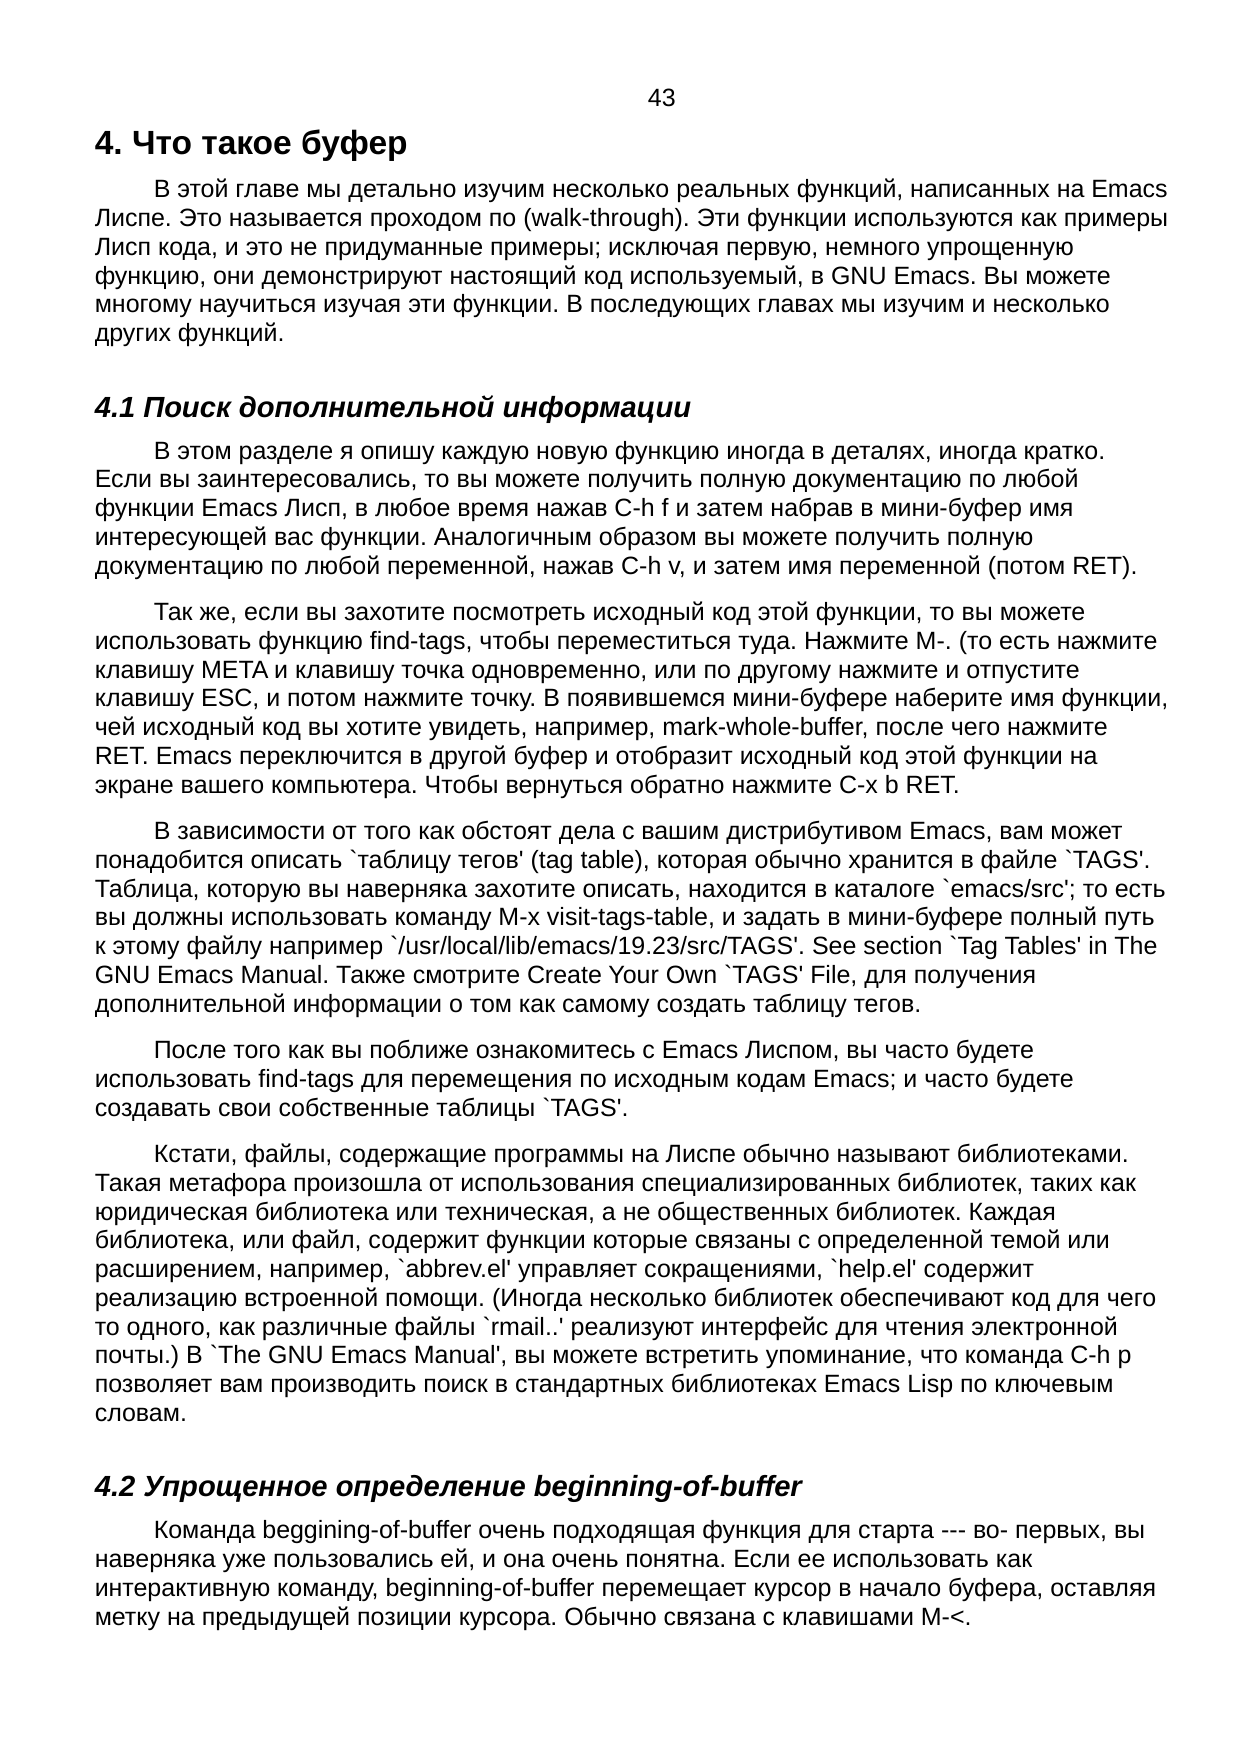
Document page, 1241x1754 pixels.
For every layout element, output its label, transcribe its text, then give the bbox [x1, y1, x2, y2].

text Кстати, файлы, содержащие программы на Лиспе обычно называют библиотеками. Такая метафора произошла от использования специализированных библиотек, таких как юридическая библиотека или техническая, а не общественных библиотек. Каждая библиотека, или файл, содержит функции которые связаны с определенной темой или расширением, например, `abbrev.el' управляет сокращениями, `help.el' содержит реализацию встроенной помощи. (Иногда несколько библиотек обеспечивают код для чего то одного, как различные файлы `rmail..' реализуют интерфейс для чтения электронной почты.) В `The GNU Emacs Manual', вы можете встретить упоминание, что команда C-h p позволяет вам производить поиск в стандартных библиотеках Emacs Lisp по ключевым словам. [94, 1139, 1169, 1426]
subtitle 4.1 Поиск дополнительной информации [94, 389, 1169, 423]
text После того как вы поближе ознакомитесь с Emacs Лиспом, вы часто будете использовать find-tags для перемещения по исходным кодам Emacs; и часто будете создавать свои собственные таблицы `TAGS'. [94, 1035, 1169, 1121]
subtitle 4.2 Упрощенное определение beginning-of-buffer [94, 1469, 1169, 1503]
text В зависимости от того как обстоят дела с вашим дистрибутивом Emacs, вам может понадобится описать `таблицу тегов' (tag table), которая обычно хранится в файле `TAGS'. Таблица, которую вы наверняка захотите описать, находится в каталоге `emacs/src'; то есть вы должны использовать команду M-x visit-tags-table, и задать в мини-буфере полный путь к этому файлу например `/usr/local/lib/emacs/19.23/src/TAGS'. See section `Tag Tables' in The GNU Emacs Manual. Также смотрите Create Your Own `TAGS' File, для получения дополнительной информации о том как самому создать таблицу тегов. [94, 816, 1169, 1017]
subtitle 4. Что такое буфер [94, 123, 1169, 162]
text В этом разделе я опишу каждую новую функцию иногда в деталях, иногда кратко. Если вы заинтересовались, то вы можете получить полную документацию по любой функции Emacs Лисп, в любое время нажав C-h f и затем набрав в мини-буфер имя интересующей вас функции. Аналогичным образом вы можете получить полную документацию по любой переменной, нажав C-h v, и затем имя переменной (потом RET). [94, 436, 1169, 579]
text В этой главе мы детально изучим несколько реальных функций, написанных на Emacs Лиспе. Это называется проходом по (walk-through). Эти функции используются как примеры Лисп кода, и это не придуманные примеры; исключая первую, немного упрощенную функцию, они демонстрируют настоящий код используемый, в GNU Emacs. Вы можете многому научиться изучая эти функции. В последующих главах мы изучим и несколько других функций. [94, 174, 1169, 347]
text Так же, если вы захотите посмотреть исходный код этой функции, то вы можете использовать функцию find-tags, чтобы переместиться туда. Нажмите M-. (то есть нажмите клавишу META и клавишу точка одновременно, или по другому нажмите и отпустите клавишу ESC, и потом нажмите точку. В появившемся мини-буфере наберите имя функции, чей исходный код вы хотите увидеть, например, mark-whole-buffer, после чего нажмите RET. Emacs переключится в другой буфер и отобразит исходный код этой функции на экране вашего компьютера. Чтобы вернуться обратно нажмите C-x b RET. [94, 597, 1169, 798]
text Команда beggining-of-buffer очень подходящая функция для старта --- во- первых, вы наверняка уже пользовались ей, и она очень понятна. Если ее использовать как интерактивную команду, beginning-of-buffer перемещает курсор в начало буфера, оставляя метку на предыдущей позиции курсора. Обычно связана с клавишами M-<. [94, 1515, 1169, 1630]
